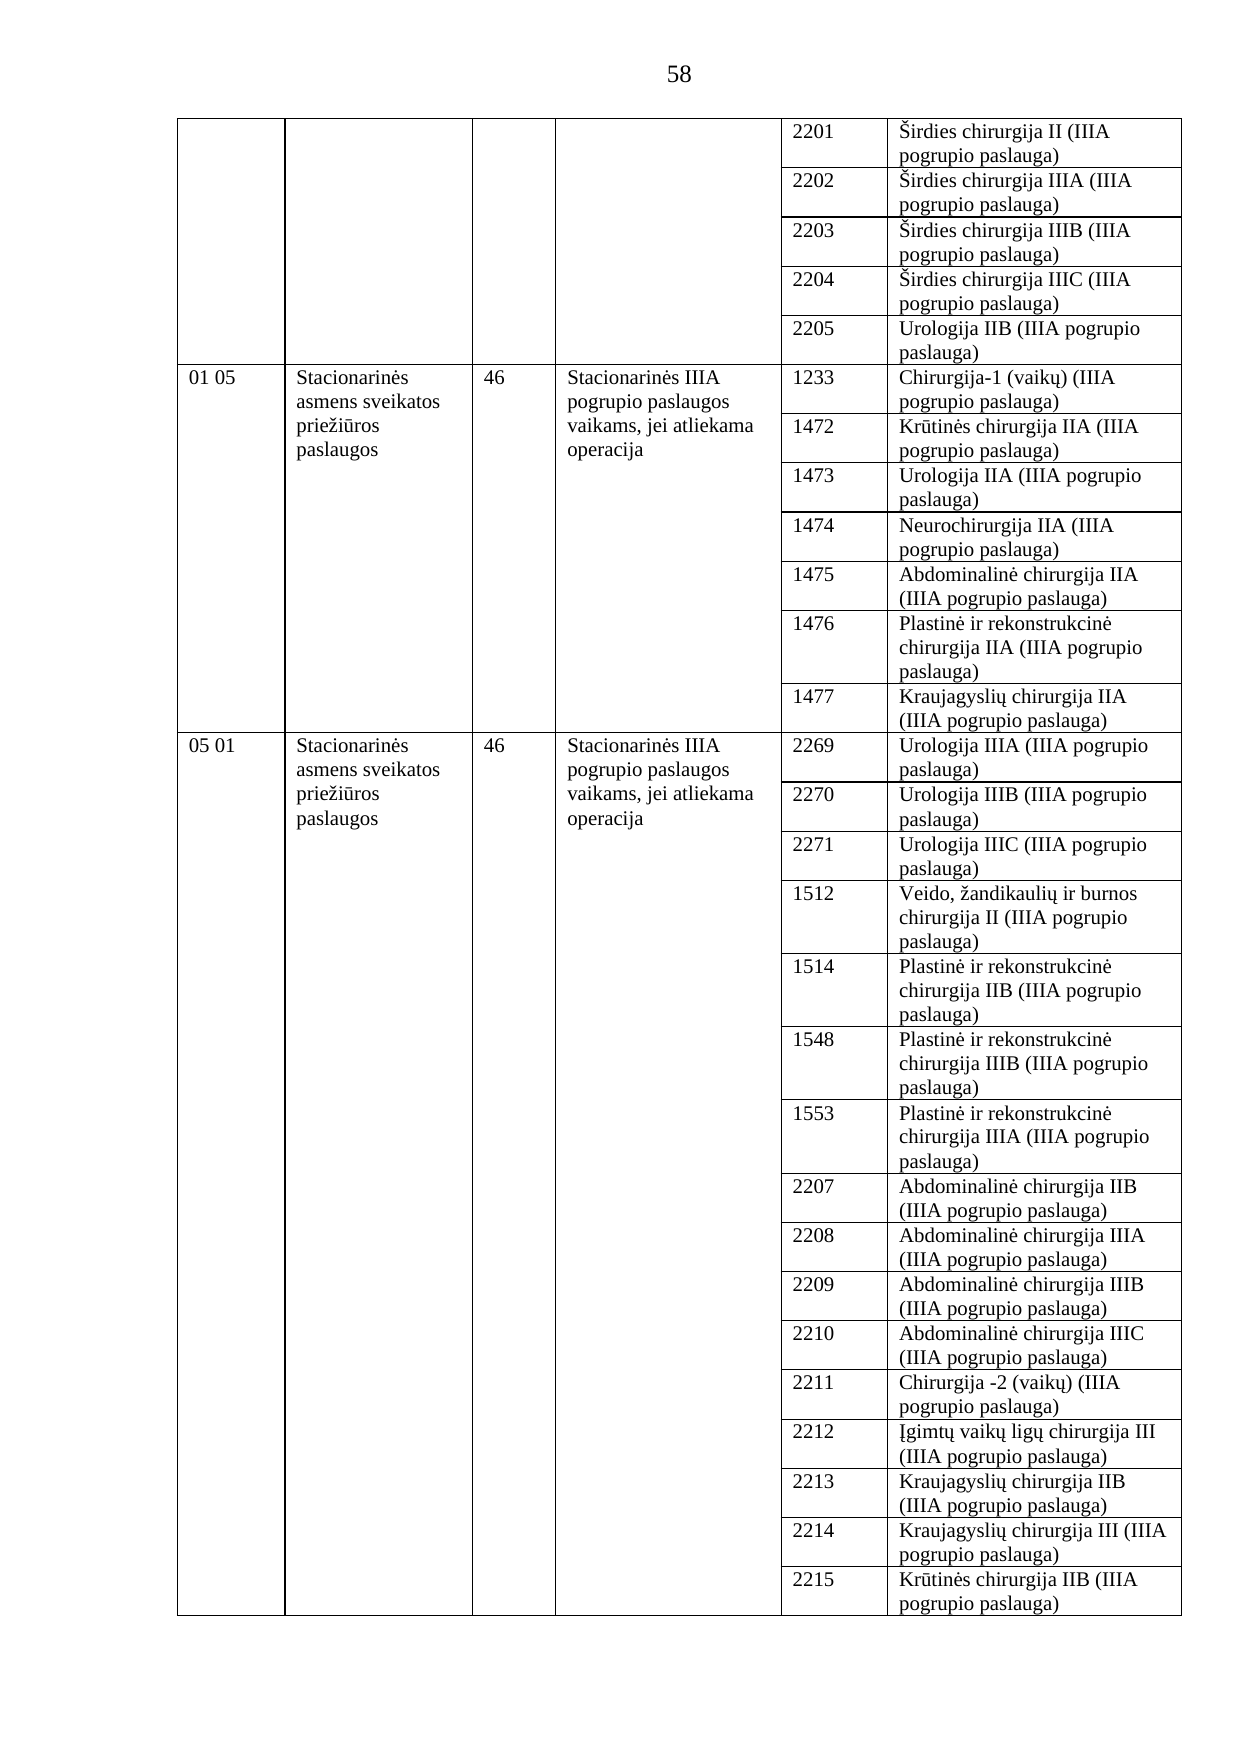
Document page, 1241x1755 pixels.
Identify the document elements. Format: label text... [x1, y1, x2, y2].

table_cell Stacionarinės IIIA pogrupio paslaugos vaikams, jei atliekama operacija [556, 733, 781, 1615]
table_cell 2213 [782, 1469, 887, 1517]
table_cell 1475 [782, 562, 887, 610]
table_cell 46 [473, 733, 555, 1615]
table_cell Plastinė ir rekonstrukcinė chirurgija IIIA (IIIA pogrupio paslauga) [888, 1100, 1181, 1173]
table_cell 2208 [782, 1223, 887, 1271]
table_cell Kraujagyslių chirurgija IIB (IIIA pogrupio paslauga) [888, 1469, 1181, 1517]
table_cell Urologija IIIC (IIIA pogrupio paslauga) [888, 832, 1181, 880]
table_cell Chirurgija-1 (vaikų) (IIIA pogrupio paslauga) [888, 365, 1181, 413]
table_cell 05 01 [178, 733, 284, 1615]
table_cell Neurochirurgija IIA (IIIA pogrupio paslauga) [888, 513, 1181, 561]
table_cell Plastinė ir rekonstrukcinė chirurgija IIB (IIIA pogrupio paslauga) [888, 954, 1181, 1026]
table_cell Urologija IIB (IIIA pogrupio paslauga) [888, 316, 1181, 364]
table_cell 1514 [782, 954, 887, 1026]
table_cell Chirurgija -2 (vaikų) (IIIA pogrupio paslauga) [888, 1370, 1181, 1418]
table_cell 1474 [782, 513, 887, 561]
table_cell Stacionarinės asmens sveikatos priežiūros paslaugos [286, 733, 472, 1615]
table_cell [178, 119, 284, 364]
table_cell 1477 [782, 684, 887, 732]
table_cell 2215 [782, 1567, 887, 1615]
table_cell Urologija IIIB (IIIA pogrupio paslauga) [888, 783, 1181, 831]
table_cell [556, 119, 781, 364]
table_cell 2271 [782, 832, 887, 880]
table_cell Širdies chirurgija IIIC (IIIA pogrupio paslauga) [888, 267, 1181, 315]
table_cell 2202 [782, 168, 887, 216]
table_cell Urologija IIA (IIIA pogrupio paslauga) [888, 463, 1181, 511]
table_cell 2209 [782, 1272, 887, 1320]
table_cell Plastinė ir rekonstrukcinė chirurgija IIIB (IIIA pogrupio paslauga) [888, 1027, 1181, 1099]
table_cell Krūtinės chirurgija IIB (IIIA pogrupio paslauga) [888, 1567, 1181, 1615]
table_cell Krūtinės chirurgija IIA (IIIA pogrupio paslauga) [888, 414, 1181, 462]
table_cell Plastinė ir rekonstrukcinė chirurgija IIA (IIIA pogrupio paslauga) [888, 611, 1181, 683]
table_cell Abdominalinė chirurgija IIIB (IIIA pogrupio paslauga) [888, 1272, 1181, 1320]
table_cell 1233 [782, 365, 887, 413]
table_cell Abdominalinė chirurgija IIA (IIIA pogrupio paslauga) [888, 562, 1181, 610]
table_cell Abdominalinė chirurgija IIB (IIIA pogrupio paslauga) [888, 1174, 1181, 1222]
table_cell 01 05 [178, 365, 284, 732]
table_cell Įgimtų vaikų ligų chirurgija III (IIIA pogrupio paslauga) [888, 1420, 1181, 1468]
table_cell 2214 [782, 1518, 887, 1566]
table_cell 1548 [782, 1027, 887, 1099]
table_cell Abdominalinė chirurgija IIIC (IIIA pogrupio paslauga) [888, 1321, 1181, 1369]
table_cell Veido, žandikaulių ir burnos chirurgija II (IIIA pogrupio paslauga) [888, 881, 1181, 953]
table_cell 2205 [782, 316, 887, 364]
table_cell 1553 [782, 1100, 887, 1173]
table_cell 2270 [782, 783, 887, 831]
table_cell [473, 119, 555, 364]
table_cell 2212 [782, 1420, 887, 1468]
table_cell Stacionarinės asmens sveikatos priežiūros paslaugos [286, 365, 472, 732]
table_cell 1512 [782, 881, 887, 953]
table_cell 46 [473, 365, 555, 732]
table_cell Kraujagyslių chirurgija III (IIIA pogrupio paslauga) [888, 1518, 1181, 1566]
table_cell 2201 [782, 119, 887, 167]
table_cell 1473 [782, 463, 887, 511]
table_cell [286, 119, 472, 364]
table_cell Kraujagyslių chirurgija IIA (IIIA pogrupio paslauga) [888, 684, 1181, 732]
table_cell 1472 [782, 414, 887, 462]
table_cell 2269 [782, 733, 887, 781]
table_cell 2210 [782, 1321, 887, 1369]
table_cell Širdies chirurgija IIIB (IIIA pogrupio paslauga) [888, 218, 1181, 266]
table_cell 2204 [782, 267, 887, 315]
table_cell 2203 [782, 218, 887, 266]
table_cell 2207 [782, 1174, 887, 1222]
table_cell Stacionarinės IIIA pogrupio paslaugos vaikams, jei atliekama operacija [556, 365, 781, 732]
table_cell Abdominalinė chirurgija IIIA (IIIA pogrupio paslauga) [888, 1223, 1181, 1271]
table_cell 1476 [782, 611, 887, 683]
table_cell Širdies chirurgija IIIA (IIIA pogrupio paslauga) [888, 168, 1181, 216]
table_cell 2211 [782, 1370, 887, 1418]
table_cell Urologija IIIA (IIIA pogrupio paslauga) [888, 733, 1181, 781]
table_cell Širdies chirurgija II (IIIA pogrupio paslauga) [888, 119, 1181, 167]
